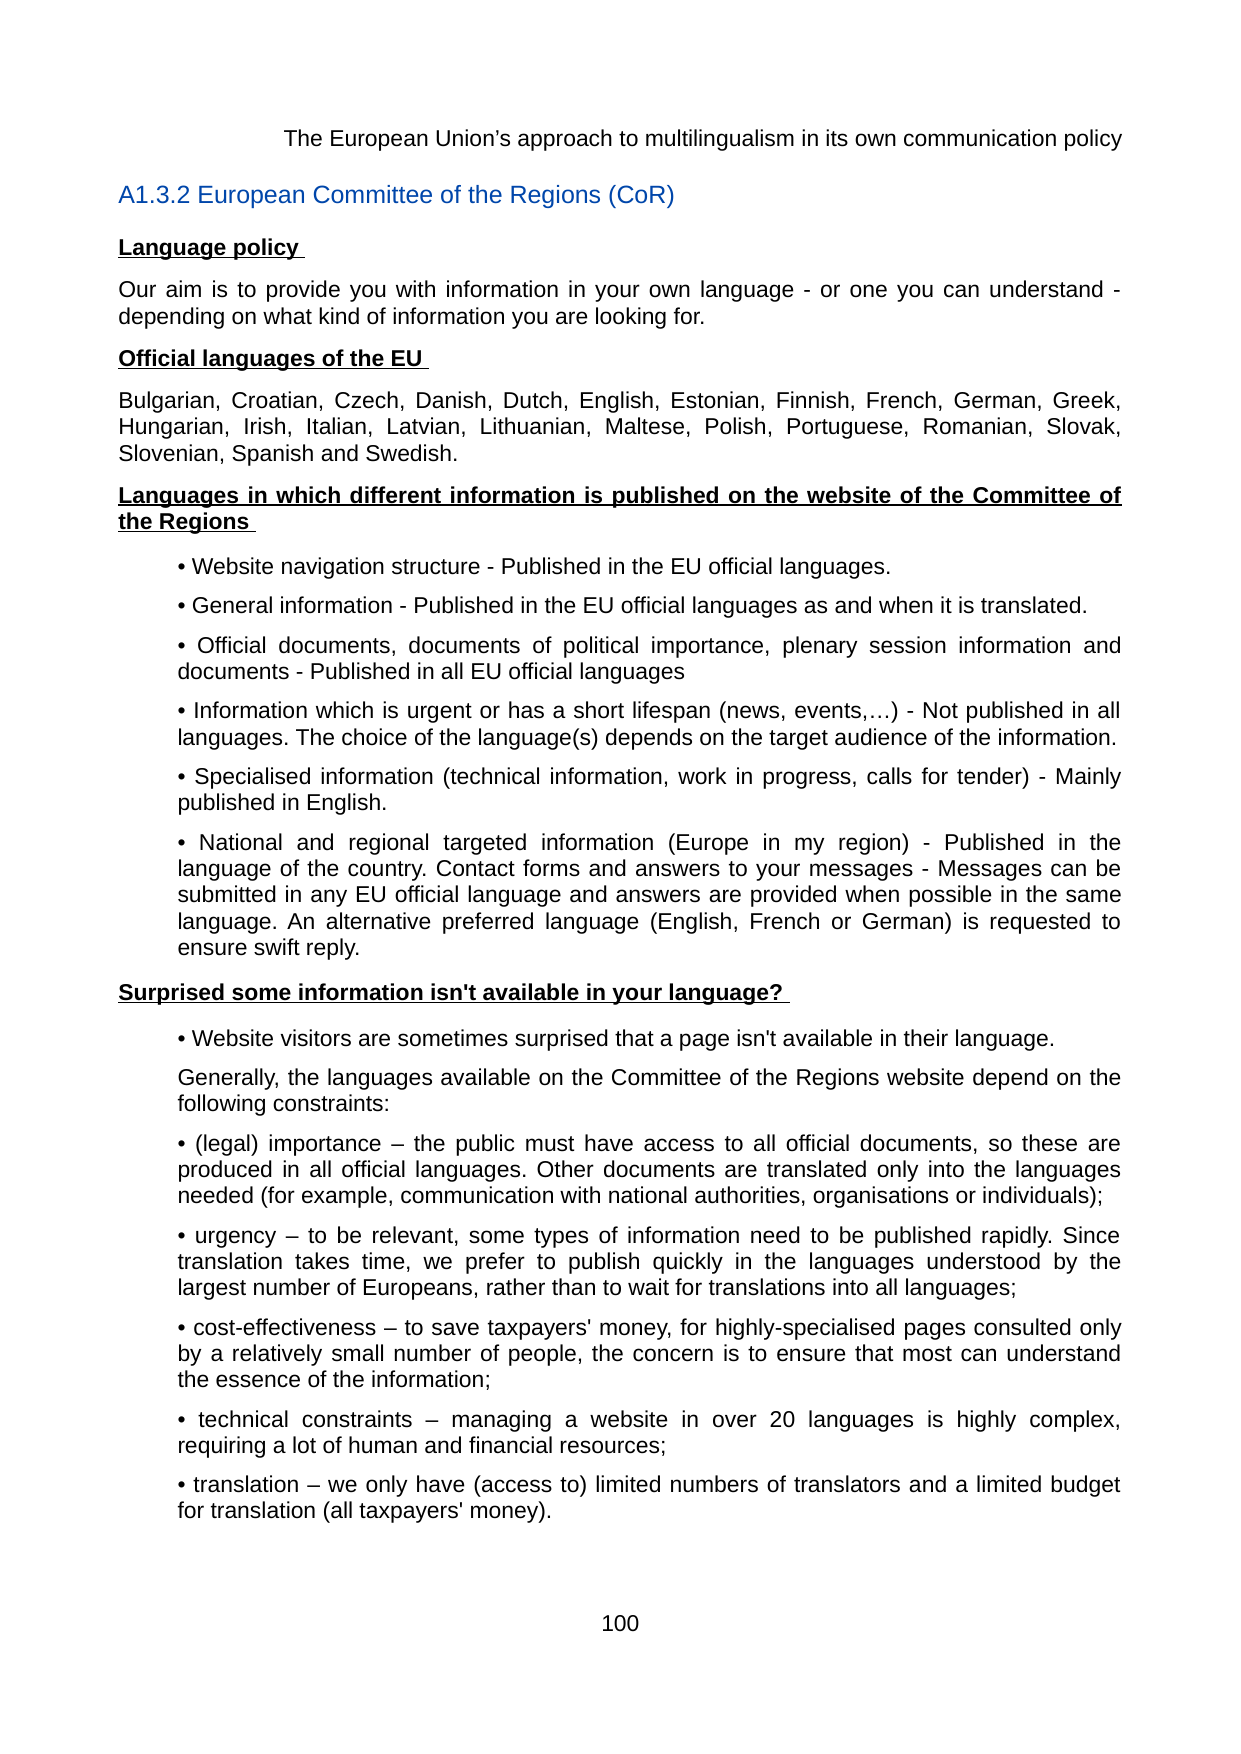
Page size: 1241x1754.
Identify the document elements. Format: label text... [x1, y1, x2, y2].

text • translation – we only have (access to) limited numbers of translators and a limited budget for translation (all taxpayers' money). [177, 1471, 1122, 1524]
text • Information which is urgent or has a short lifespan (news, events,…) - Not published in all languages. The choice of the language(s) depends on the target audience of the information. [177, 697, 1122, 750]
text • cost-effectiveness – to save taxpayers' money, for highly-specialised pages consulted only by a relatively small number of people, the concern is to ensure that most can understand the essence of the information; [177, 1313, 1122, 1393]
text Our aim is to provide you with information in your own language - or one you can understand - depending on what kind of information you are looking for. [118, 276, 1122, 329]
text • (legal) importance – the public must have access to all official documents, so these are produced in all official languages. Other documents are translated only into the languages needed (for example, communication with national authorities, organisations or individuals); [177, 1129, 1122, 1209]
text • National and regional targeted information (Europe in my region) - Published in the language of the country. Contact forms and answers to your messages - Messages can be submitted in any EU official language and answers are provided when possible in the same language. An alternative preferred language (English, French or German) is requested to ensure swift reply. [177, 829, 1122, 960]
text Bulgarian, Croatian, Czech, Danish, Dutch, English, Estonian, Finnish, French, German, Greek, Hungarian, Irish, Italian, Latvian, Lithuanian, Maltese, Polish, Portuguese, Romanian, Slovak, Slovenian, Spanish and Swedish. [118, 387, 1122, 466]
subtitle Language policy [118, 234, 1122, 261]
text • urgency – to be relevant, some types of information need to be published rapidly. Since translation takes time, we prefer to publish quickly in the languages understood by the largest number of Europeans, rather than to wait for translations into all languages; [177, 1222, 1122, 1301]
subtitle the Regions [118, 506, 1122, 534]
text • General information - Published in the EU official languages as and when it is translated. [177, 592, 1122, 619]
subtitle Official languages of the EU [118, 345, 1122, 371]
text • Website navigation structure - Published in the EU official languages. [177, 553, 1122, 579]
subtitle Surprised some information isn't available in your language? [118, 979, 1122, 1006]
text Generally, the languages available on the Committee of the Regions website depend on the following constraints: [177, 1064, 1122, 1117]
text • Website visitors are sometimes surprised that a page isn't available in their language. [177, 1025, 1122, 1051]
subtitle A1.3.2 European Committee of the Regions (CoR) [118, 180, 1122, 209]
text • technical constraints – managing a website in over 20 languages is highly complex, requiring a lot of human and financial resources; [177, 1406, 1122, 1458]
text • Official documents, documents of political importance, plenary session information and documents - Published in all EU official languages [177, 632, 1122, 684]
subtitle Languages in which different information is published on the website of the Committee of [118, 482, 1122, 504]
text • Specialised information (technical information, work in progress, calls for tender) - Mainly published in English. [177, 763, 1122, 816]
